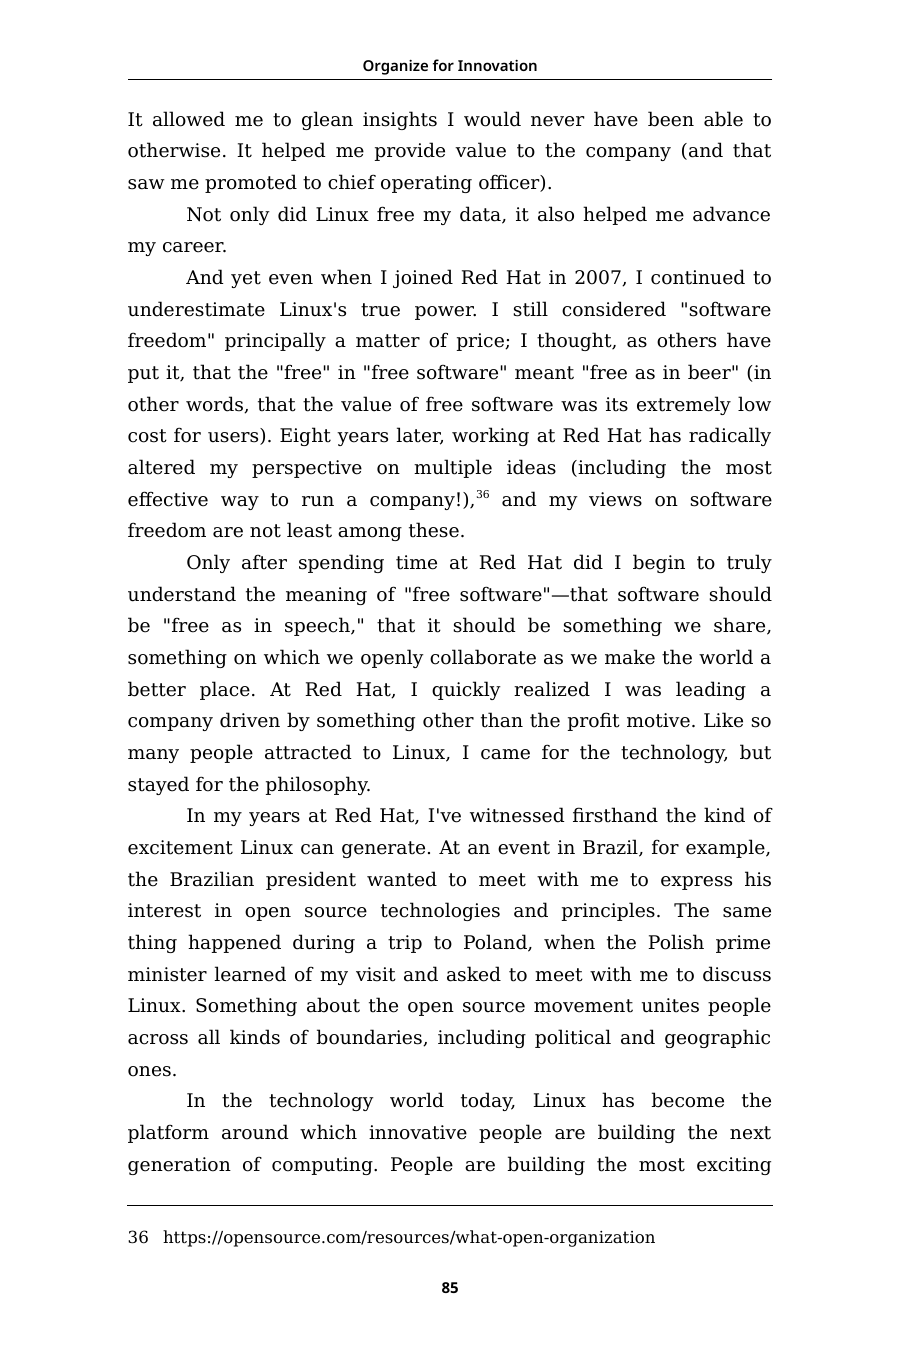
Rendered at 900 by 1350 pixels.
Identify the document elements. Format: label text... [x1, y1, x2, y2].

text It allowed me to glean insights I would never have been able to otherwise. It helped me provide value to the company (and that saw me promoted to chief operating officer). [127, 109, 772, 194]
text In my years at Red Hat, I've witnessed firsthand the kind of excitement Linux can generate. At an event in Brazil, for example, the Brazilian president wanted to meet with me to express his interest in open source technologies and principles. The same thing happened during a trip to Poland, when the Polish prime minister learned of my visit and asked to meet with me to discuss Linux. Something about the open source movement unites people across all kinds of boundaries, including political and geographic ones. [127, 805, 772, 1081]
text Not only did Linux free my data, it also helped me advance my career. [127, 204, 772, 257]
text In the technology world today, Linux has become the platform around which innovative people are building the next generation of computing. People are building the most exciting [127, 1090, 772, 1176]
text And yet even when I joined Red Hat in 2007, I continued to underestimate Linux's true power. I still considered "software freedom" principally a matter of price; I thought, as others have put it, that the "free" in "free software" meant "free as in beer" (in other words, that the value of free software was its extremely low cost for users). Eight years later, working at Red Hat has radically altered my perspective on multiple ideas (including the most effective way to run a company!), and my views on software freedom are not least among these. [127, 267, 772, 542]
text Only after spending time at Red Hat did I begin to truly understand the meaning of "free software"—that software should be "free as in speech," that it should be something we share, something on which we openly collaborate as we make the world a better place. At Red Hat, I quickly realized I was leading a company driven by something other than the profit motive. Like so many people attracted to Linux, I came for the technology, but stayed for the philosophy. [127, 552, 772, 796]
text https://opensource.com/resources/what-open-organization [127, 1228, 772, 1247]
